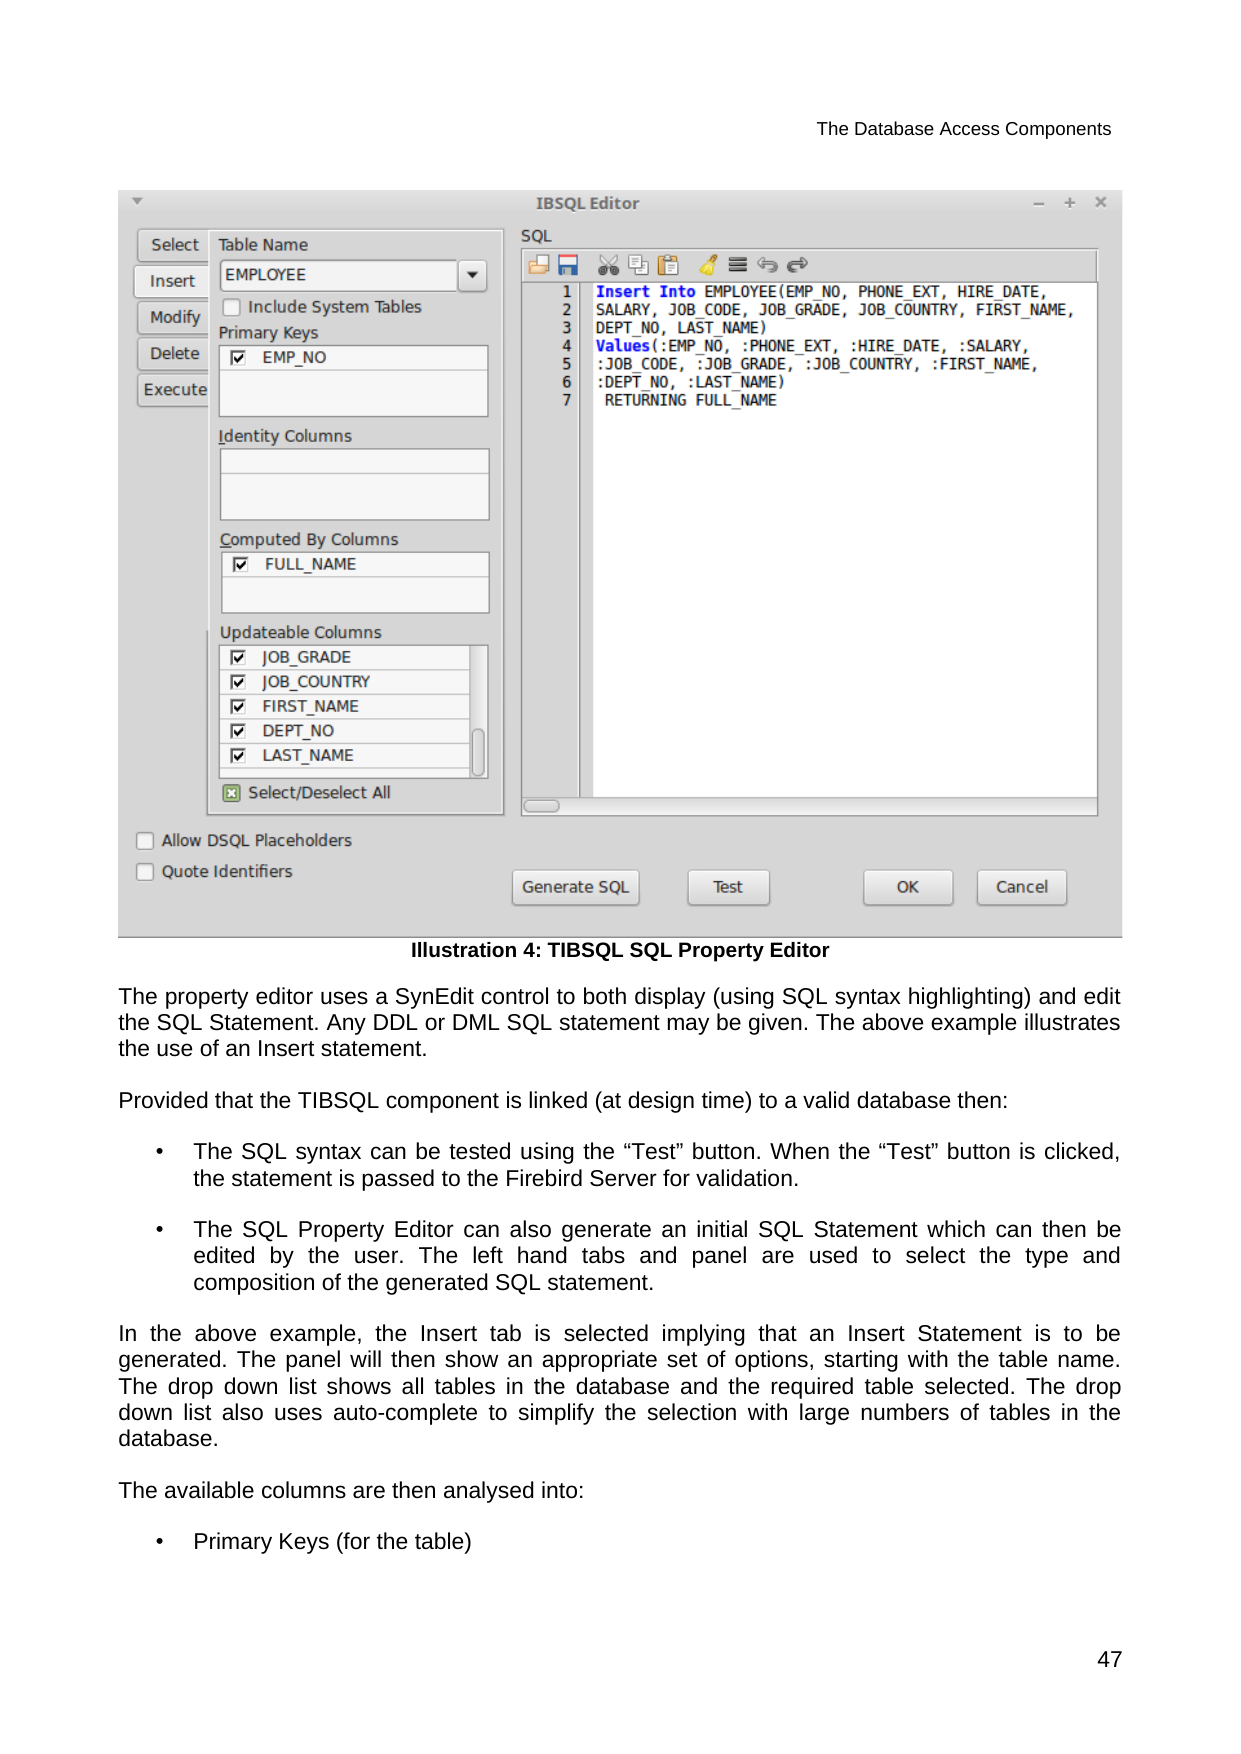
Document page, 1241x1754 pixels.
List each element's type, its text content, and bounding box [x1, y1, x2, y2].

text The available columns are then analysed into: [118, 1477, 1122, 1503]
picture [118, 190, 1123, 938]
text The property editor uses a SynEdit control to both display (using SQL syntax highlighting) and edit the SQL Statement. Any DDL or DML SQL statement may be given. The above example illustrates the use of an Insert statement. [118, 962, 1122, 1062]
list The SQL Property Editor can also generate an initial SQL Statement which can then be edited by the user. The left hand tabs and panel are used to select the type and composition of the generated SQL statement. [156, 1216, 1122, 1295]
text Illustration 4: TIBSQL SQL Property Editor [118, 938, 1122, 962]
list The SQL syntax can be tested using the “Test” button. When the “Test” button is clicked, the statement is passed to the Firebird Server for validation. [156, 1138, 1122, 1191]
text In the above example, the Insert tab is selected implying that an Insert Statement is to be generated. The panel will then show an appropriate set of options, starting with the table name. The drop down list shows all tables in the database and the required table selected. The drop down list also uses auto-complete to simplify the selection with large numbers of tables in the database. [118, 1320, 1122, 1452]
list Primary Keys (for the table) [156, 1528, 1122, 1554]
text [118, 178, 1122, 190]
text Provided that the TIBSQL component is linked (at design time) to a valid database then: [118, 1087, 1122, 1113]
